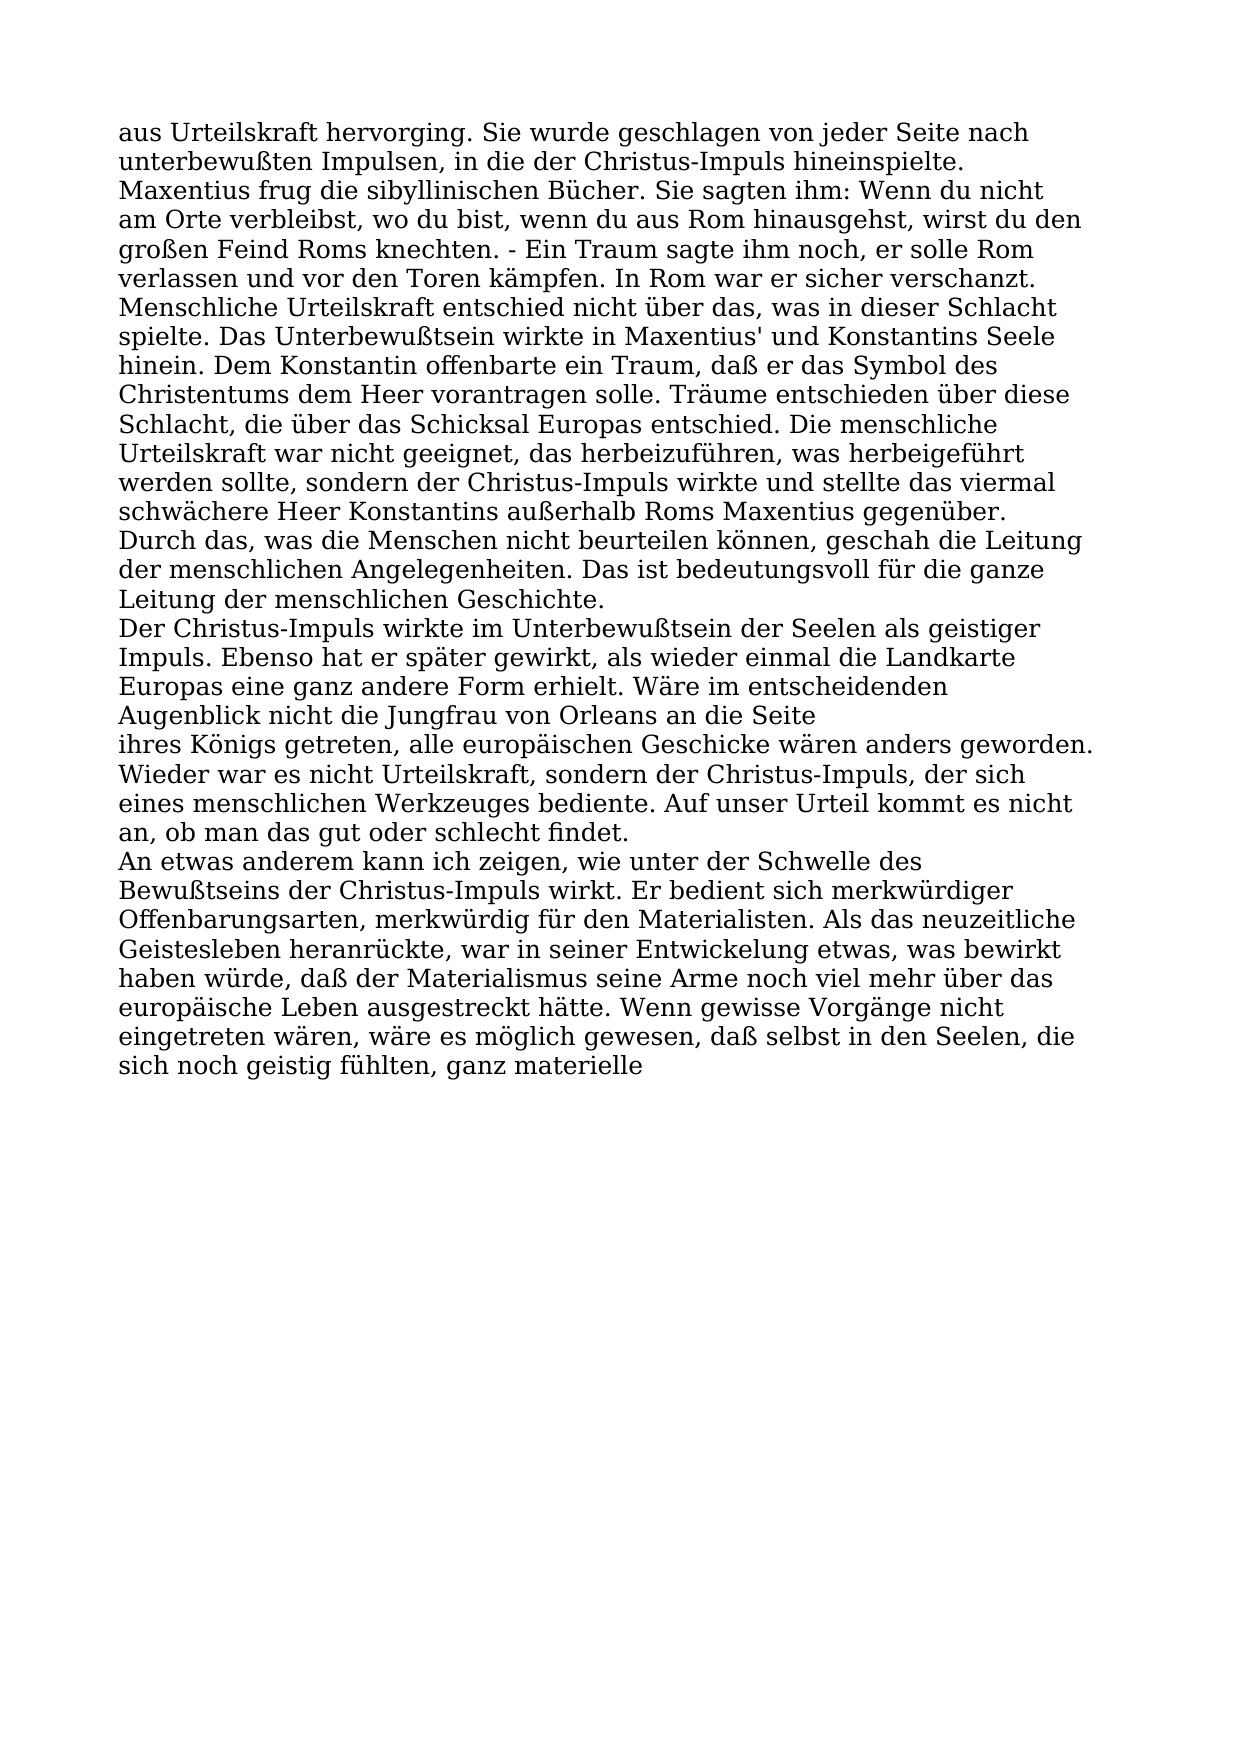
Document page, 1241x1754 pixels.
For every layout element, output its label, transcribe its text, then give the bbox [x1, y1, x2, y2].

text unterbewußten Impulsen, in die der Christus-Impuls hineinspielte. [118, 147, 1122, 176]
text eines menschlichen Werkzeuges bediente. Auf unser Urteil kommt es nicht [118, 789, 1122, 818]
text Europas eine ganz andere Form erhielt. Wäre im entscheidenden [118, 672, 1122, 701]
text Maxentius frug die sibyllinischen Bücher. Sie sagten ihm: Wenn du nicht [118, 176, 1122, 206]
text der menschlichen Angelegenheiten. Das ist bedeutungsvoll für die ganze [118, 556, 1122, 585]
text eingetreten wären, wäre es möglich gewesen, daß selbst in den Seelen, die [118, 1022, 1122, 1051]
text hinein. Dem Konstantin offenbarte ein Traum, daß er das Symbol des [118, 351, 1122, 381]
text Menschliche Urteilskraft entschied nicht über das, was in dieser Schlacht [118, 293, 1122, 322]
text schwächere Heer Konstantins außerhalb Roms Maxentius gegenüber. [118, 497, 1122, 526]
text verlassen und vor den Toren kämpfen. In Rom war er sicher verschanzt. [118, 264, 1122, 293]
text ihres Königs getreten, alle europäischen Geschicke wären anders geworden. [118, 731, 1122, 760]
text europäische Leben ausgestreckt hätte. Wenn gewisse Vorgänge nicht [118, 993, 1122, 1022]
text Bewußtseins der Christus-Impuls wirkt. Er bedient sich merkwürdiger [118, 876, 1122, 906]
text Geistesleben heranrückte, war in seiner Entwickelung etwas, was bewirkt [118, 935, 1122, 964]
text Christentums dem Heer vorantragen solle. Träume entschieden über diese [118, 381, 1122, 410]
text Schlacht, die über das Schicksal Europas entschied. Die menschliche [118, 410, 1122, 439]
text spielte. Das Unterbewußtsein wirkte in Maxentius' und Konstantins Seele [118, 322, 1122, 351]
text an, ob man das gut oder schlecht findet. [118, 818, 1122, 847]
text großen Feind Roms knechten. - Ein Traum sagte ihm noch, er solle Rom [118, 235, 1122, 264]
text Durch das, was die Menschen nicht beurteilen können, geschah die Leitung [118, 526, 1122, 556]
text sich noch geistig fühlten, ganz materielle [118, 1051, 1122, 1081]
text Leitung der menschlichen Geschichte. [118, 585, 1122, 614]
text Offenbarungsarten, merkwürdig für den Materialisten. Als das neuzeitliche [118, 906, 1122, 935]
text Impuls. Ebenso hat er später gewirkt, als wieder einmal die Landkarte [118, 643, 1122, 672]
text am Orte verbleibst, wo du bist, wenn du aus Rom hinausgehst, wirst du den [118, 206, 1122, 235]
text Wieder war es nicht Urteilskraft, sondern der Christus-Impuls, der sich [118, 760, 1122, 789]
text werden sollte, sondern der Christus-Impuls wirkte und stellte das viermal [118, 468, 1122, 497]
text Urteilskraft war nicht geeignet, das herbeizuführen, was herbeigeführt [118, 439, 1122, 468]
text Augenblick nicht die Jungfrau von Orleans an die Seite [118, 701, 1122, 731]
text haben würde, daß der Materialismus seine Arme noch viel mehr über das [118, 964, 1122, 993]
text An etwas anderem kann ich zeigen, wie unter der Schwelle des [118, 847, 1122, 876]
text aus Urteilskraft hervorging. Sie wurde geschlagen von jeder Seite nach [118, 118, 1122, 147]
text Der Christus-Impuls wirkte im Unterbewußtsein der Seelen als geistiger [118, 614, 1122, 643]
